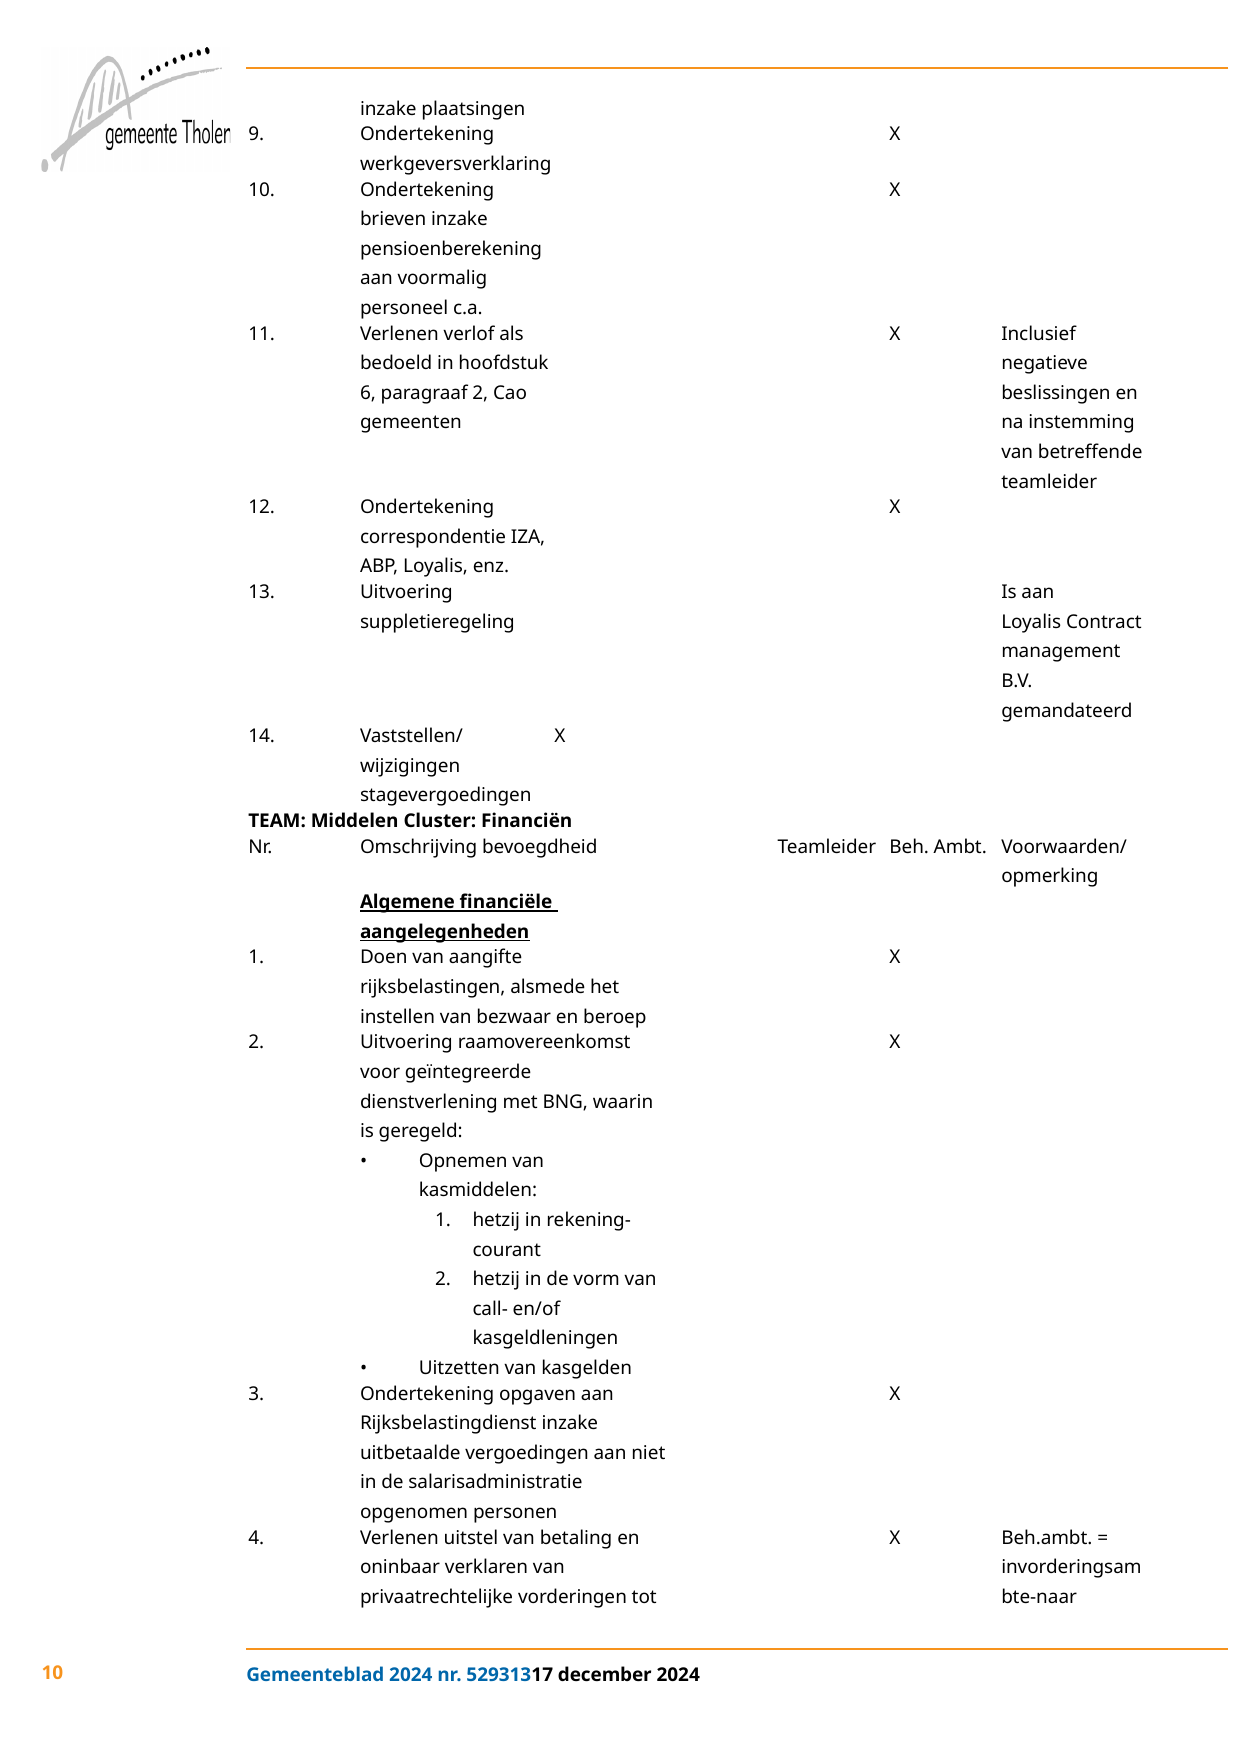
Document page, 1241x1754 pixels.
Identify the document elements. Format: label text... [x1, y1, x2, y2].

table_cell 3. [248, 1380, 360, 1524]
table_cell [554, 176, 777, 320]
table_cell Beh. Ambt. [889, 833, 1001, 888]
table_cell [248, 889, 360, 944]
table_cell Uitvoering suppletieregeling [360, 579, 554, 722]
table_cell [778, 1029, 889, 1380]
table_cell [778, 95, 889, 121]
table_cell [1001, 889, 1152, 944]
table_cell Uitvoering raamovereenkomst voor geïntegreerde dienstverlening met BNG, waarin is geregeld: Opnemen van kasmiddelen: hetzij in rekening-courant hetzij in de vorm van call- en/of kasgeldleningen Uitzetten van kasgelden [360, 1029, 666, 1380]
table_cell Beh.ambt. = invorderingsambte-naar [1001, 1524, 1152, 1609]
table_cell 9. [248, 121, 360, 176]
table_cell Ondertekening correspondentie IZA, ABP, Loyalis, enz. [360, 494, 554, 578]
table_cell [778, 176, 889, 320]
table_cell 4. [248, 1524, 360, 1609]
table_cell Voorwaarden/opmerking [1001, 833, 1152, 888]
table_cell [1001, 723, 1152, 807]
table_cell X [889, 1524, 1001, 1609]
table_cell X [889, 121, 1001, 176]
table_cell Omschrijving bevoegdheid [360, 833, 666, 888]
table_cell [889, 579, 1001, 722]
table_cell Inclusief negatieve beslissingen en na instemming van betreffende teamleider [1001, 320, 1152, 493]
table_cell [666, 889, 777, 944]
table_cell Doen van aangifte rijksbelastingen, alsmede het instellen van bezwaar en beroep [360, 944, 666, 1029]
table_cell [1001, 494, 1152, 578]
table_cell 10. [248, 176, 360, 320]
table_cell Verlenen verlof als bedoeld in hoofdstuk 6, paragraaf 2, Cao gemeenten [360, 320, 554, 493]
table_cell Is aan Loyalis Contractmanagement B.V. gemandateerd [1001, 579, 1152, 722]
table_cell Ondertekening opgaven aan Rijksbelastingdienst inzake uitbetaalde vergoedingen aan niet in de salarisadministratie opgenomen personen [360, 1380, 666, 1524]
table_cell Ondertekening werkgeversverklaring [360, 121, 554, 176]
table_cell [889, 95, 1001, 121]
table_cell Vaststellen/wijzigingen stagevergoedingen [360, 723, 554, 807]
table_cell Nr. [248, 833, 360, 888]
table_cell X [889, 1029, 1001, 1380]
table_cell [554, 494, 777, 578]
table_cell Verlenen uitstel van betaling en oninbaar verklaren van privaatrechtelijke vorderingen tot [360, 1524, 666, 1609]
table_cell [889, 889, 1001, 944]
table_cell [1001, 176, 1152, 320]
table_cell Teamleider [778, 833, 889, 888]
table_cell [778, 579, 889, 722]
table_cell 2. [248, 1029, 360, 1380]
table_cell X [889, 944, 1001, 1029]
table_cell [889, 723, 1001, 807]
table_cell 13. [248, 579, 360, 722]
table_cell 12. [248, 494, 360, 578]
table_cell [666, 833, 777, 888]
table_cell [778, 723, 889, 807]
table_cell [554, 579, 777, 722]
table_cell X [889, 176, 1001, 320]
table_cell Ondertekening brieven inzake pensioenberekening aan voormalig personeel c.a. [360, 176, 554, 320]
table_cell [666, 1524, 777, 1609]
table_cell TEAM: Middelen Cluster: Financiën [248, 808, 1152, 833]
table_cell [1001, 1380, 1152, 1524]
picture [41, 47, 231, 172]
table_cell X [889, 494, 1001, 578]
table_cell [1001, 95, 1152, 121]
table_cell 11. [248, 320, 360, 493]
table_cell X [889, 320, 1001, 493]
table_cell [778, 944, 889, 1029]
table_cell X [554, 723, 777, 807]
table_cell inzake plaatsingen [360, 95, 554, 121]
table_cell [248, 95, 360, 121]
table_cell [1001, 121, 1152, 176]
table_cell [1001, 944, 1152, 1029]
table_cell X [889, 1380, 1001, 1524]
table_cell [778, 1524, 889, 1609]
table_cell [778, 320, 889, 493]
table_cell [666, 944, 777, 1029]
table_cell [778, 494, 889, 578]
table_cell Algemene financiële aangelegenheden [360, 889, 666, 944]
table_cell [554, 320, 777, 493]
table_cell [778, 121, 889, 176]
table_cell 1. [248, 944, 360, 1029]
table_cell [1001, 1029, 1152, 1380]
table_cell [666, 1029, 777, 1380]
table_cell 14. [248, 723, 360, 807]
table_cell [778, 889, 889, 944]
table_cell [554, 121, 777, 176]
table_cell [666, 1380, 777, 1524]
table_cell [554, 95, 777, 121]
table_cell [778, 1380, 889, 1524]
